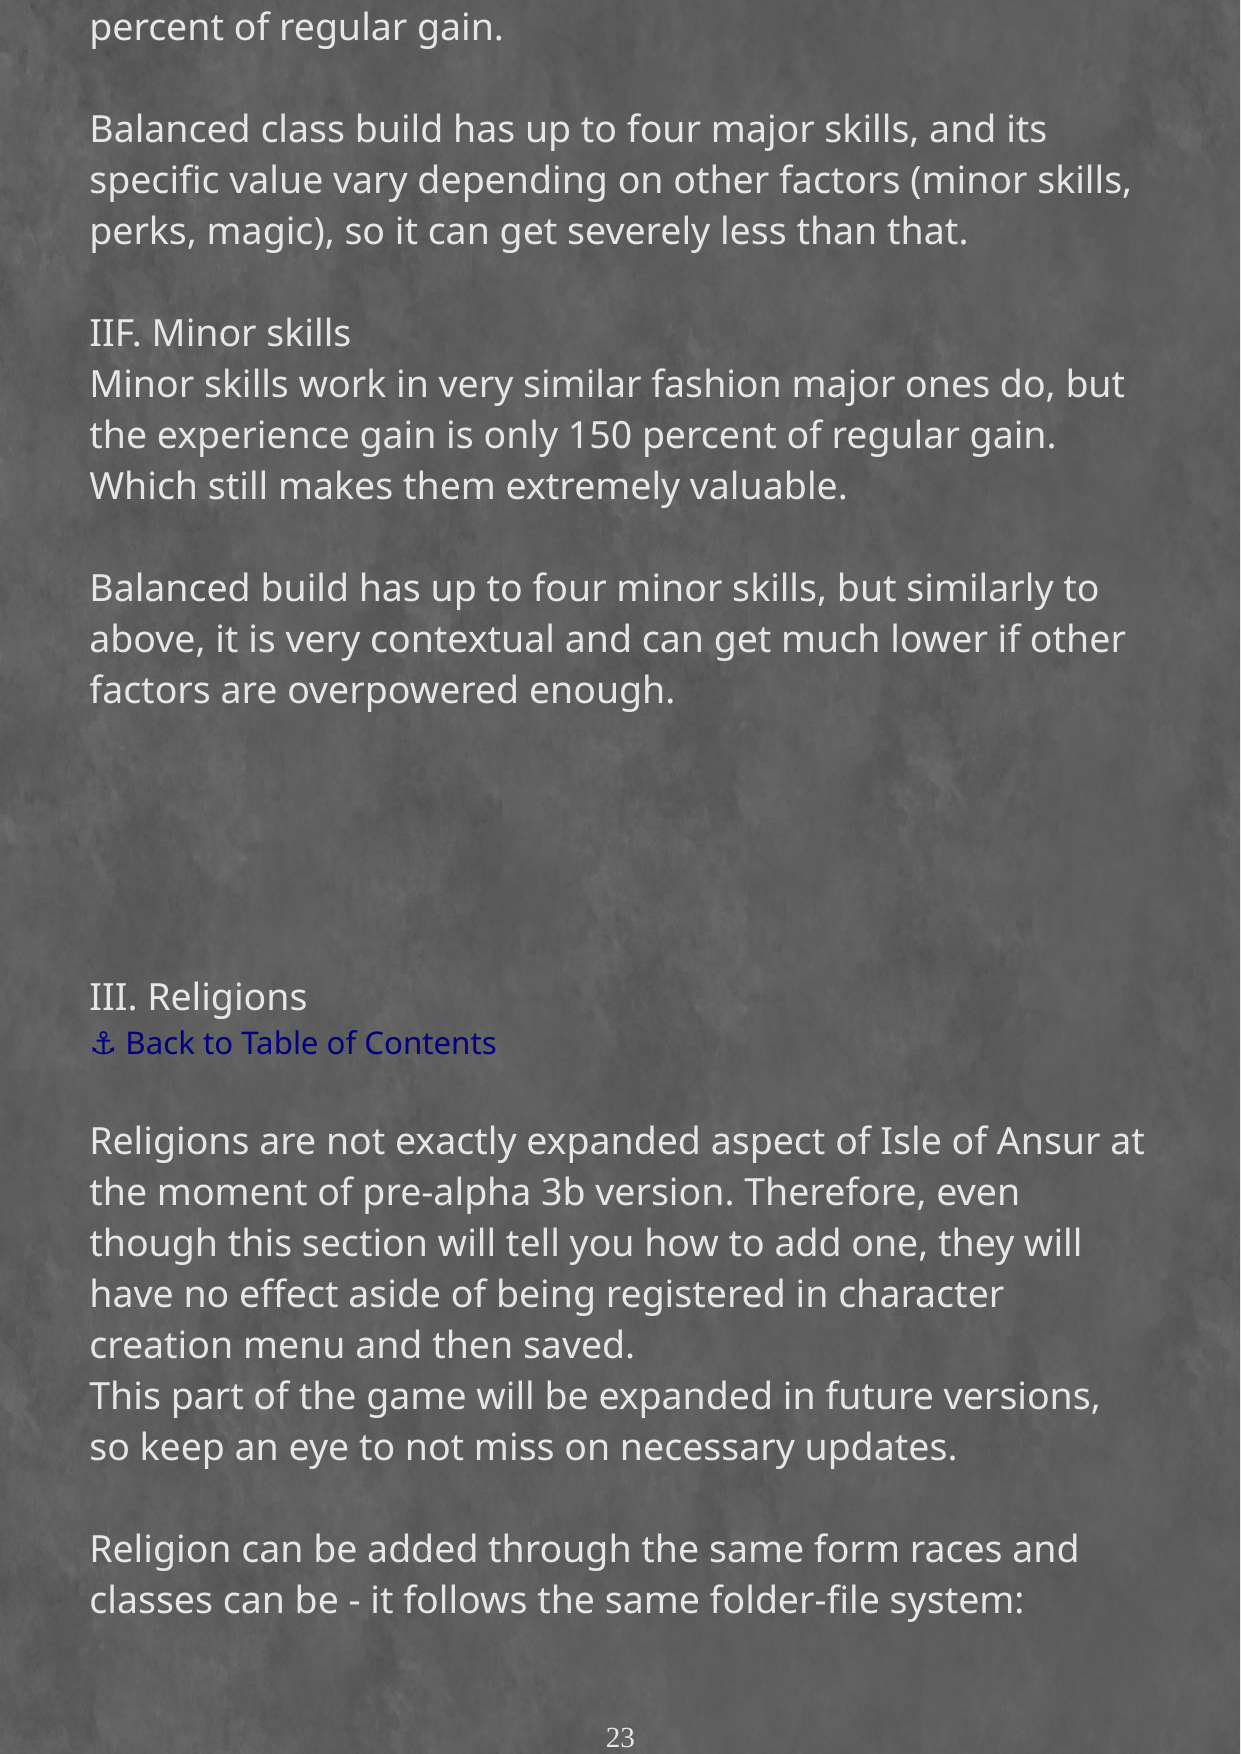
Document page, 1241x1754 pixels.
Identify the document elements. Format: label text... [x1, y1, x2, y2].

text This part of the game will be expanded in future versions, so keep an eye to not miss on necessary updates. [89, 1370, 1151, 1472]
text Religion can be added through the same form races and classes can be - it follows the same folder-file system: [89, 1523, 1151, 1625]
text Religions are not exactly expanded aspect of Isle of Ansur at the moment of pre-alpha 3b version. Therefore, even though this section will tell you how to add one, they will have no effect aside of being registered in character creation menu and then saved. [89, 1114, 1151, 1370]
text Balanced class build has up to four major skills, and its specific value vary depending on other factors (minor skills, perks, magic), so it can get severely less than that. [89, 102, 1151, 255]
text ⚓ Back to Table of Contents [89, 1021, 1151, 1063]
text IIF. Minor skills [89, 306, 1151, 357]
text Balanced build has up to four minor skills, but similarly to above, it is very contextual and can get much lower if other factors are overpowered enough. [89, 561, 1151, 714]
text III. Religions [89, 970, 1151, 1021]
text percent of regular gain. [89, 0, 1151, 51]
picture [0, 0, 1241, 1754]
text Minor skills work in very similar fashion major ones do, but the experience gain is only 150 percent of regular gain. Which still makes them extremely valuable. [89, 357, 1151, 510]
